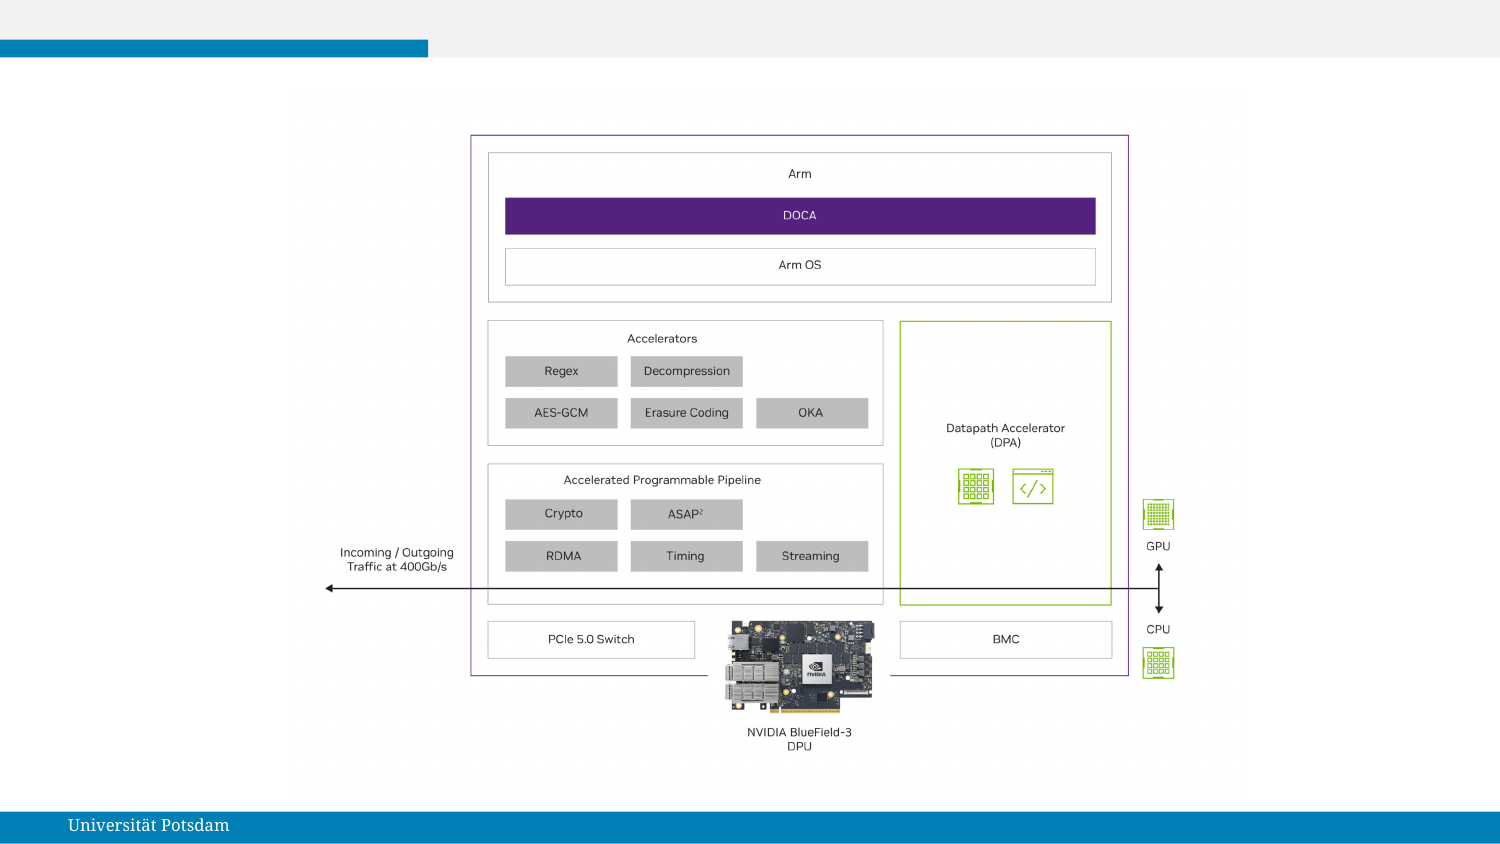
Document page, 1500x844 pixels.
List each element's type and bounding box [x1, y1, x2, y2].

picture [295, 88, 1241, 801]
